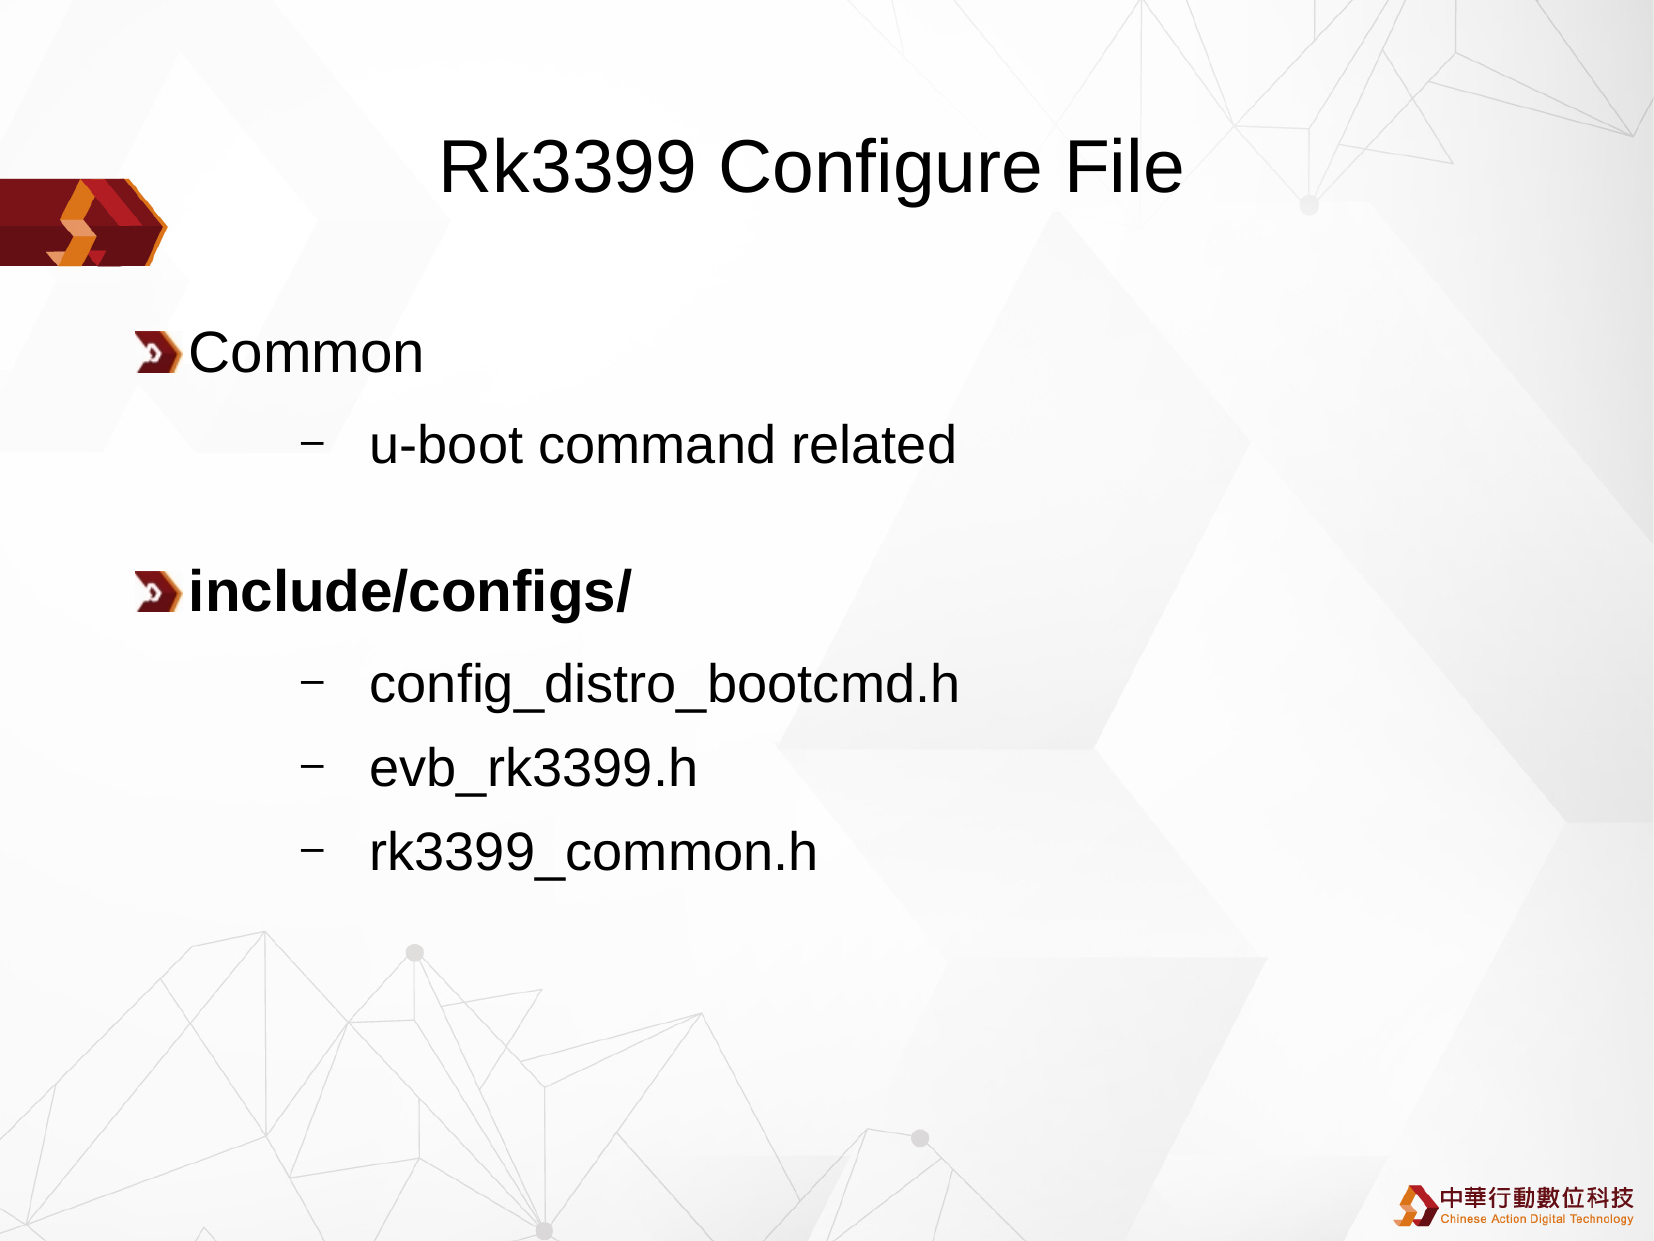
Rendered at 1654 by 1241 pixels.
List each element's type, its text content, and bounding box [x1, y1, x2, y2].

picture [0, 0, 1654, 1241]
title Rk3399 Configure File [118, 70, 1506, 263]
list Common u-boot command related include/configs/ config_distro_bootcmd.h evb_rk3399.h rk3399_common.h [118, 319, 1571, 1126]
